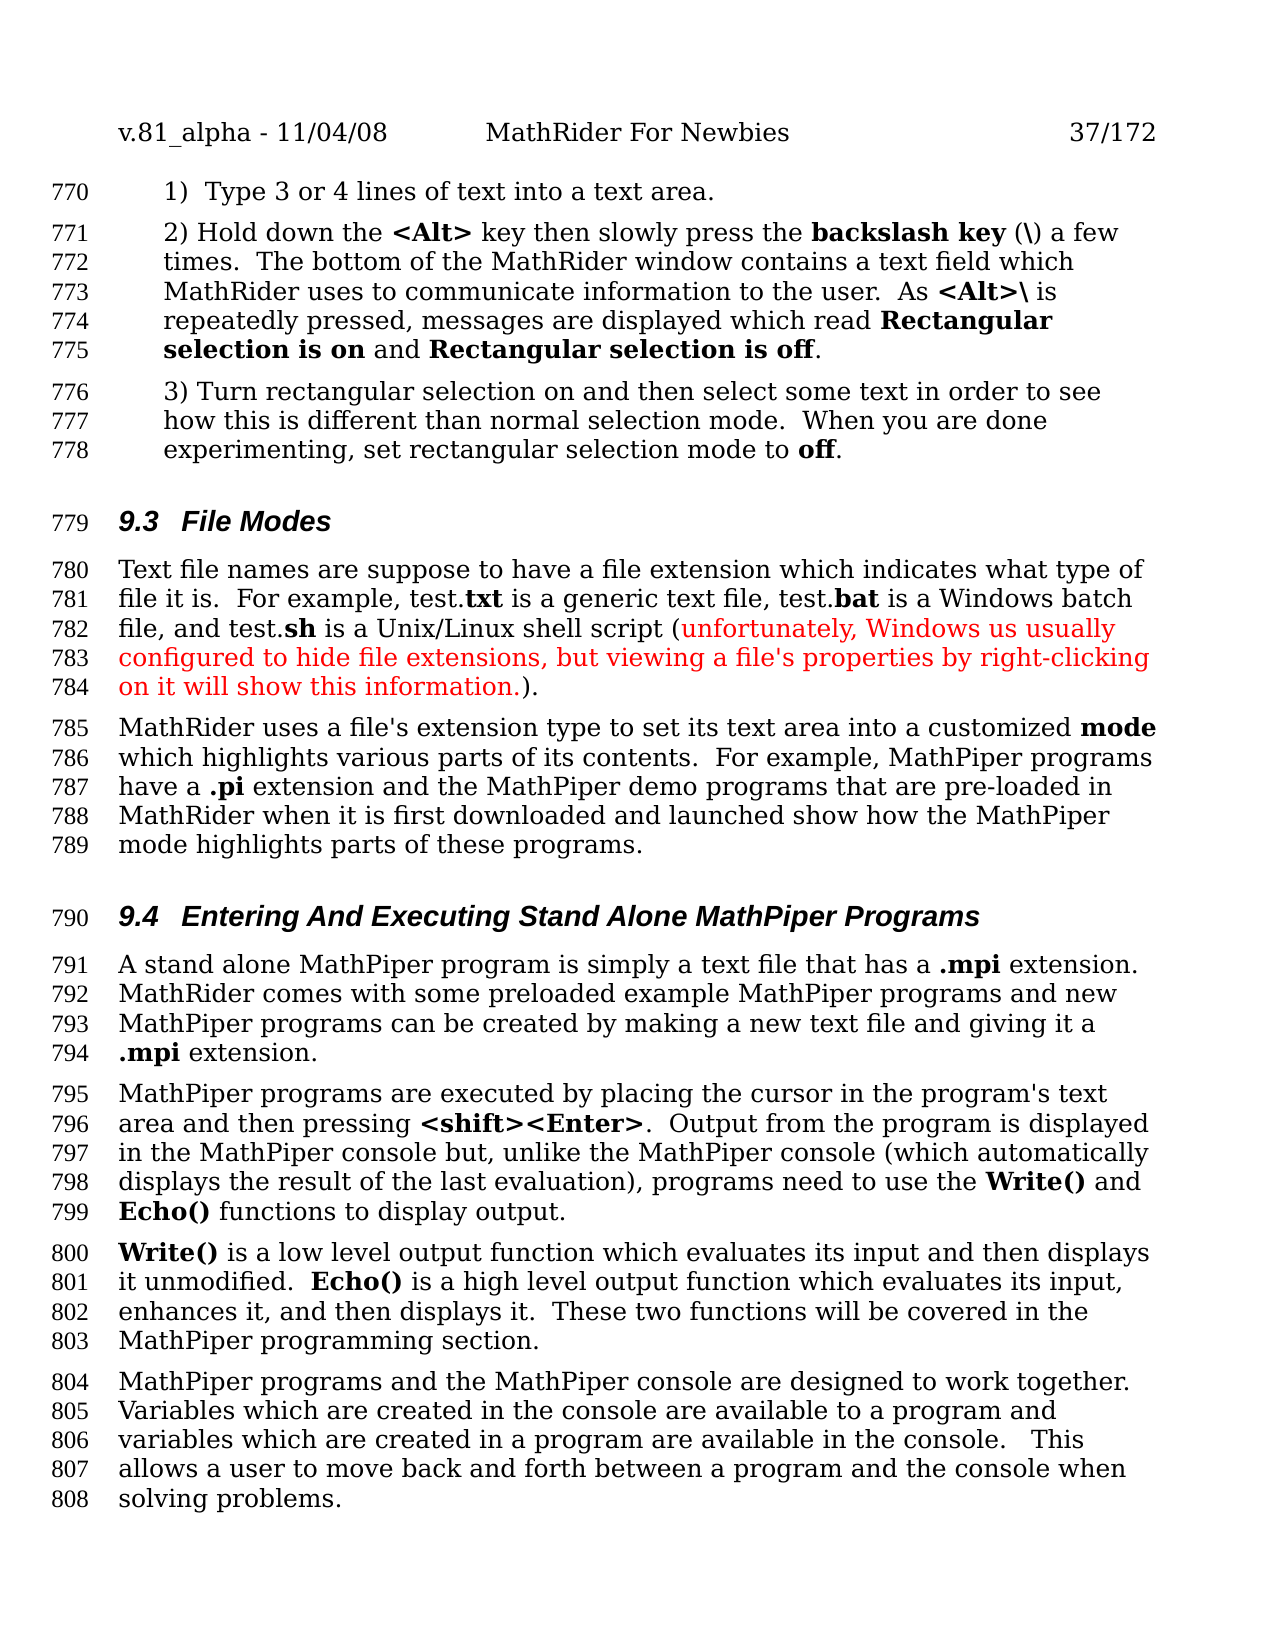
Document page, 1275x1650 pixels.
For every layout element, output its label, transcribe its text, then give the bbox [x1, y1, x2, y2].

subtitle File Modes [118, 503, 1157, 537]
subtitle Entering And Executing Stand Alone MathPiper Programs [118, 899, 1157, 932]
text A stand alone MathPiper program is simply a text file that has a .mpi extension. MathRider comes with some preloaded example MathPiper programs and new MathPiper programs can be created by making a new text file and giving it a .mpi extension. [118, 950, 1157, 1067]
text 1) Type 3 or 4 lines of text into a text area. [163, 177, 1157, 206]
text Write() is a low level output function which evaluates its input and then displays it unmodified. Echo() is a high level output function which evaluates its input, enhances it, and then displays it. These two functions will be covered in the MathPiper programming section. [118, 1238, 1157, 1355]
text Text file names are suppose to have a file extension which indicates what type of file it is. For example, test.txt is a generic text file, test.bat is a Windows batch file, and test.sh is a Unix/Linux shell script (unfortunately, Windows us usually configured to hide file extensions, but viewing a file's properties by right-clicking on it will show this information.). [118, 555, 1157, 701]
text MathRider uses a file's extension type to set its text area into a customized mode which highlights various parts of its contents. For example, MathPiper programs have a .pi extension and the MathPiper demo programs that are pre-loaded in MathRider when it is first downloaded and launched show how the MathPiper mode highlights parts of these programs. [118, 713, 1157, 860]
text MathPiper programs and the MathPiper console are designed to work together. Variables which are created in the console are available to a program and variables which are created in a program are available in the console. This allows a user to move back and forth between a program and the console when solving problems. [118, 1367, 1157, 1513]
text MathPiper programs are executed by placing the cursor in the program's text area and then pressing <shift><Enter>. Output from the program is displayed in the MathPiper console but, unlike the MathPiper console (which automatically displays the result of the last evaluation), programs need to use the Write() and Echo() functions to display output. [118, 1079, 1157, 1226]
text 3) Turn rectangular selection on and then select some text in order to see how this is different than normal selection mode. When you are done experimenting, set rectangular selection mode to off. [163, 377, 1157, 464]
text 2) Hold down the <Alt> key then slowly press the backslash key (\) a few times. The bottom of the MathRider window contains a text field which MathRider uses to communicate information to the user. As <Alt>\ is repeatedly pressed, messages are displayed which read Rectangular selection is on and Rectangular selection is off. [163, 218, 1157, 365]
